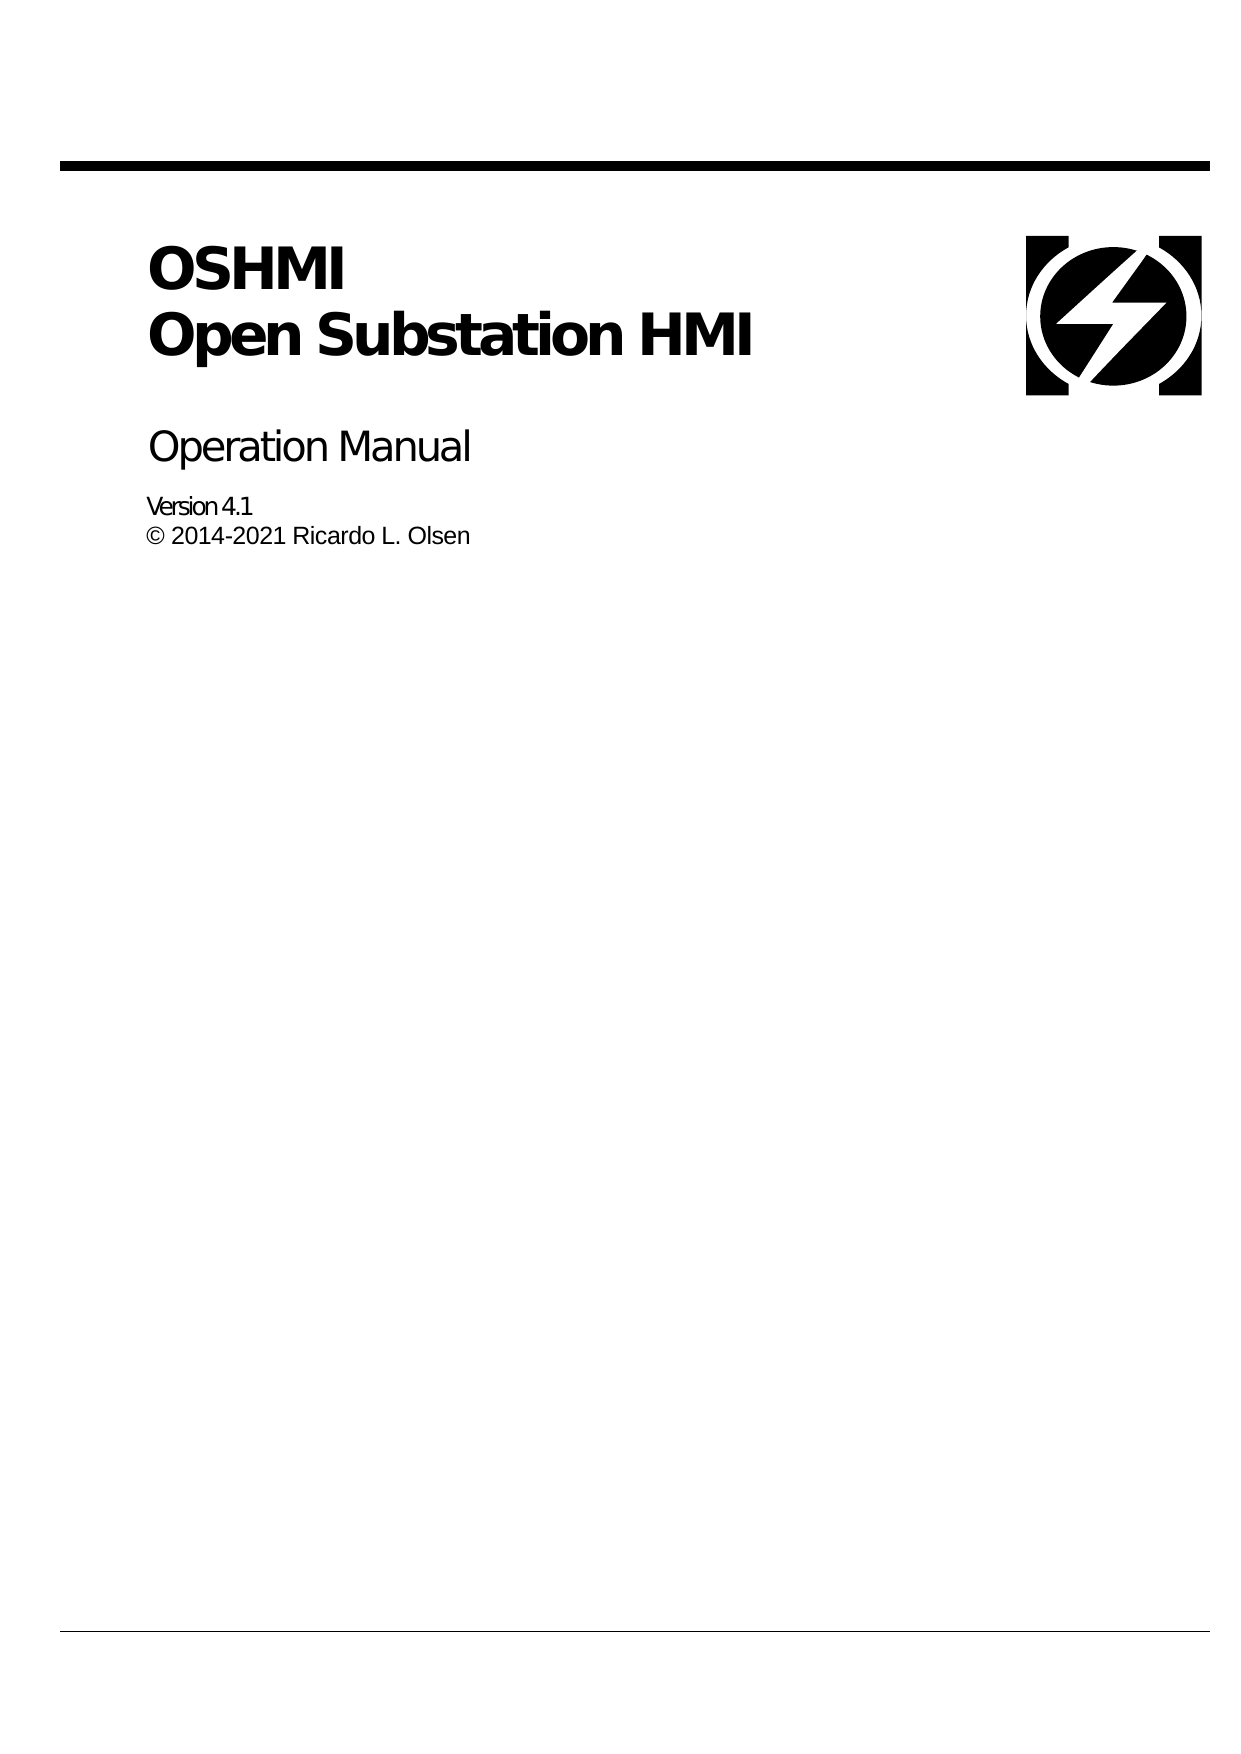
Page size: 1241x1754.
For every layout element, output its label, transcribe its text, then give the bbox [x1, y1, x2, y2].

list Version 4.1 [146, 471, 1122, 521]
list © 2014-2021 Ricardo L. Olsen [146, 521, 1122, 550]
text OSHMI Open Substation HMI [60, 171, 1210, 369]
text Operation Manual [148, 421, 1122, 471]
